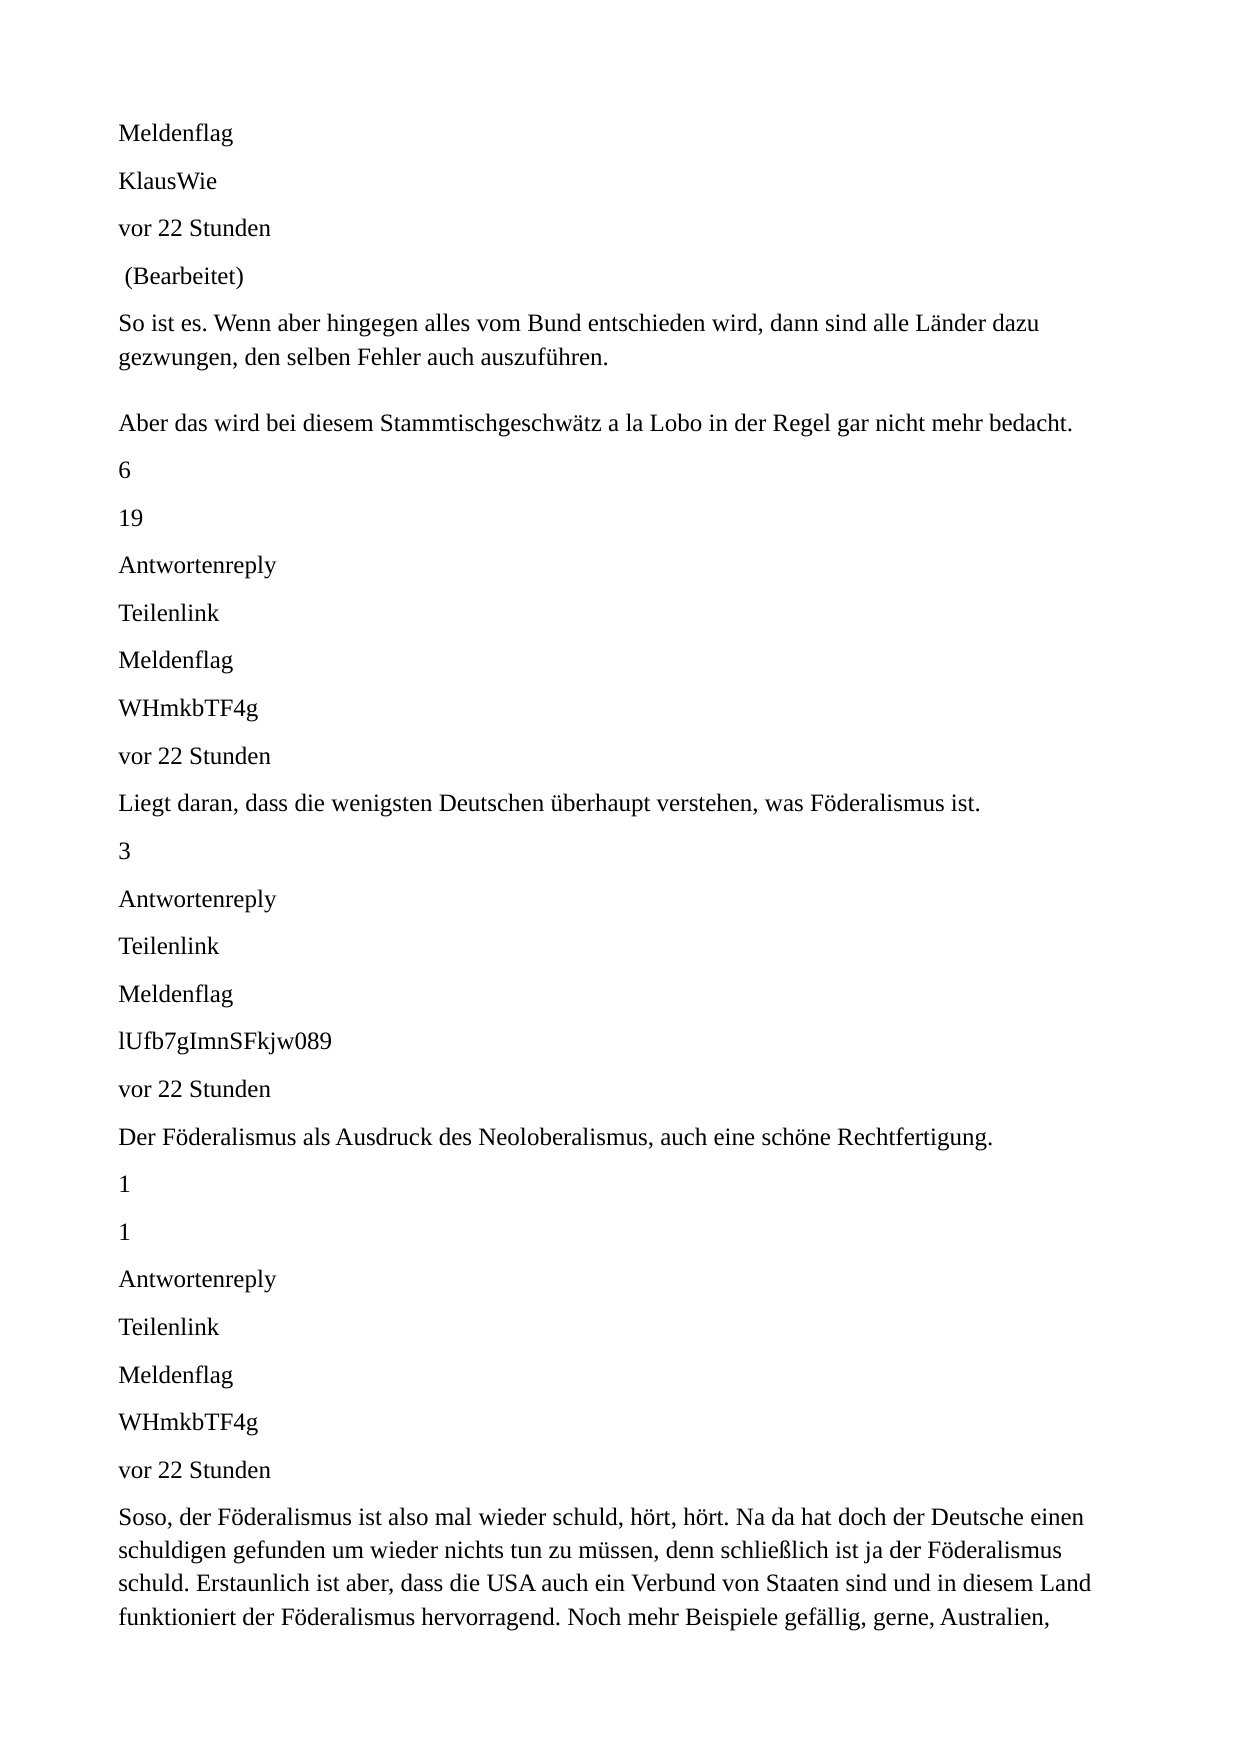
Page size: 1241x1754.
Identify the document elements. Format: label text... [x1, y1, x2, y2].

text Teilenlink [118, 1312, 1122, 1341]
text WHmkbTF4g [118, 693, 1122, 722]
text Antwortenreply [118, 550, 1122, 579]
text Meldenflag [118, 646, 1122, 674]
text Antwortenreply [118, 884, 1122, 912]
text Der Föderalismus als Ausdruck des Neoloberalismus, auch eine schöne Rechtfertigung. [118, 1122, 1122, 1150]
text KlausWie [118, 166, 1122, 194]
text Teilenlink [118, 598, 1122, 627]
text Soso, der Föderalismus ist also mal wieder schuld, hört, hört. Na da hat doch der Deutsche einen schuldigen gefunden um wieder nichts tun zu müssen, denn schließlich ist ja der Föderalismus schuld. Erstaunlich ist aber, dass die USA auch ein Verbund von Staaten sind und in diesem Land funktioniert der Föderalismus hervorragend. Noch mehr Beispiele gefällig, gerne, Australien, [118, 1502, 1122, 1630]
text vor 22 Stunden [118, 1455, 1122, 1484]
text (Bearbeitet) [118, 261, 1122, 290]
text Meldenflag [118, 1360, 1122, 1388]
text Meldenflag [118, 979, 1122, 1008]
text Antwortenreply [118, 1264, 1122, 1293]
text So ist es. Wenn aber hingegen alles vom Bund entschieden wird, dann sind alle Länder dazu gezwungen, den selben Fehler auch auszuführen. Aber das wird bei diesem Stammtischgeschwätz a la Lobo in der Regel gar nicht mehr bedacht. [118, 308, 1122, 436]
text 1 [118, 1217, 1122, 1246]
text 3 [118, 836, 1122, 865]
text 6 [118, 455, 1122, 484]
text lUfb7gImnSFkjw089 [118, 1026, 1122, 1055]
text vor 22 Stunden [118, 741, 1122, 769]
text vor 22 Stunden [118, 213, 1122, 242]
text 19 [118, 503, 1122, 532]
text Meldenflag [118, 118, 1122, 147]
text vor 22 Stunden [118, 1074, 1122, 1103]
text Liegt daran, dass die wenigsten Deutschen überhaupt verstehen, was Föderalismus ist. [118, 788, 1122, 817]
text Teilenlink [118, 931, 1122, 960]
text WHmkbTF4g [118, 1407, 1122, 1436]
text 1 [118, 1169, 1122, 1198]
